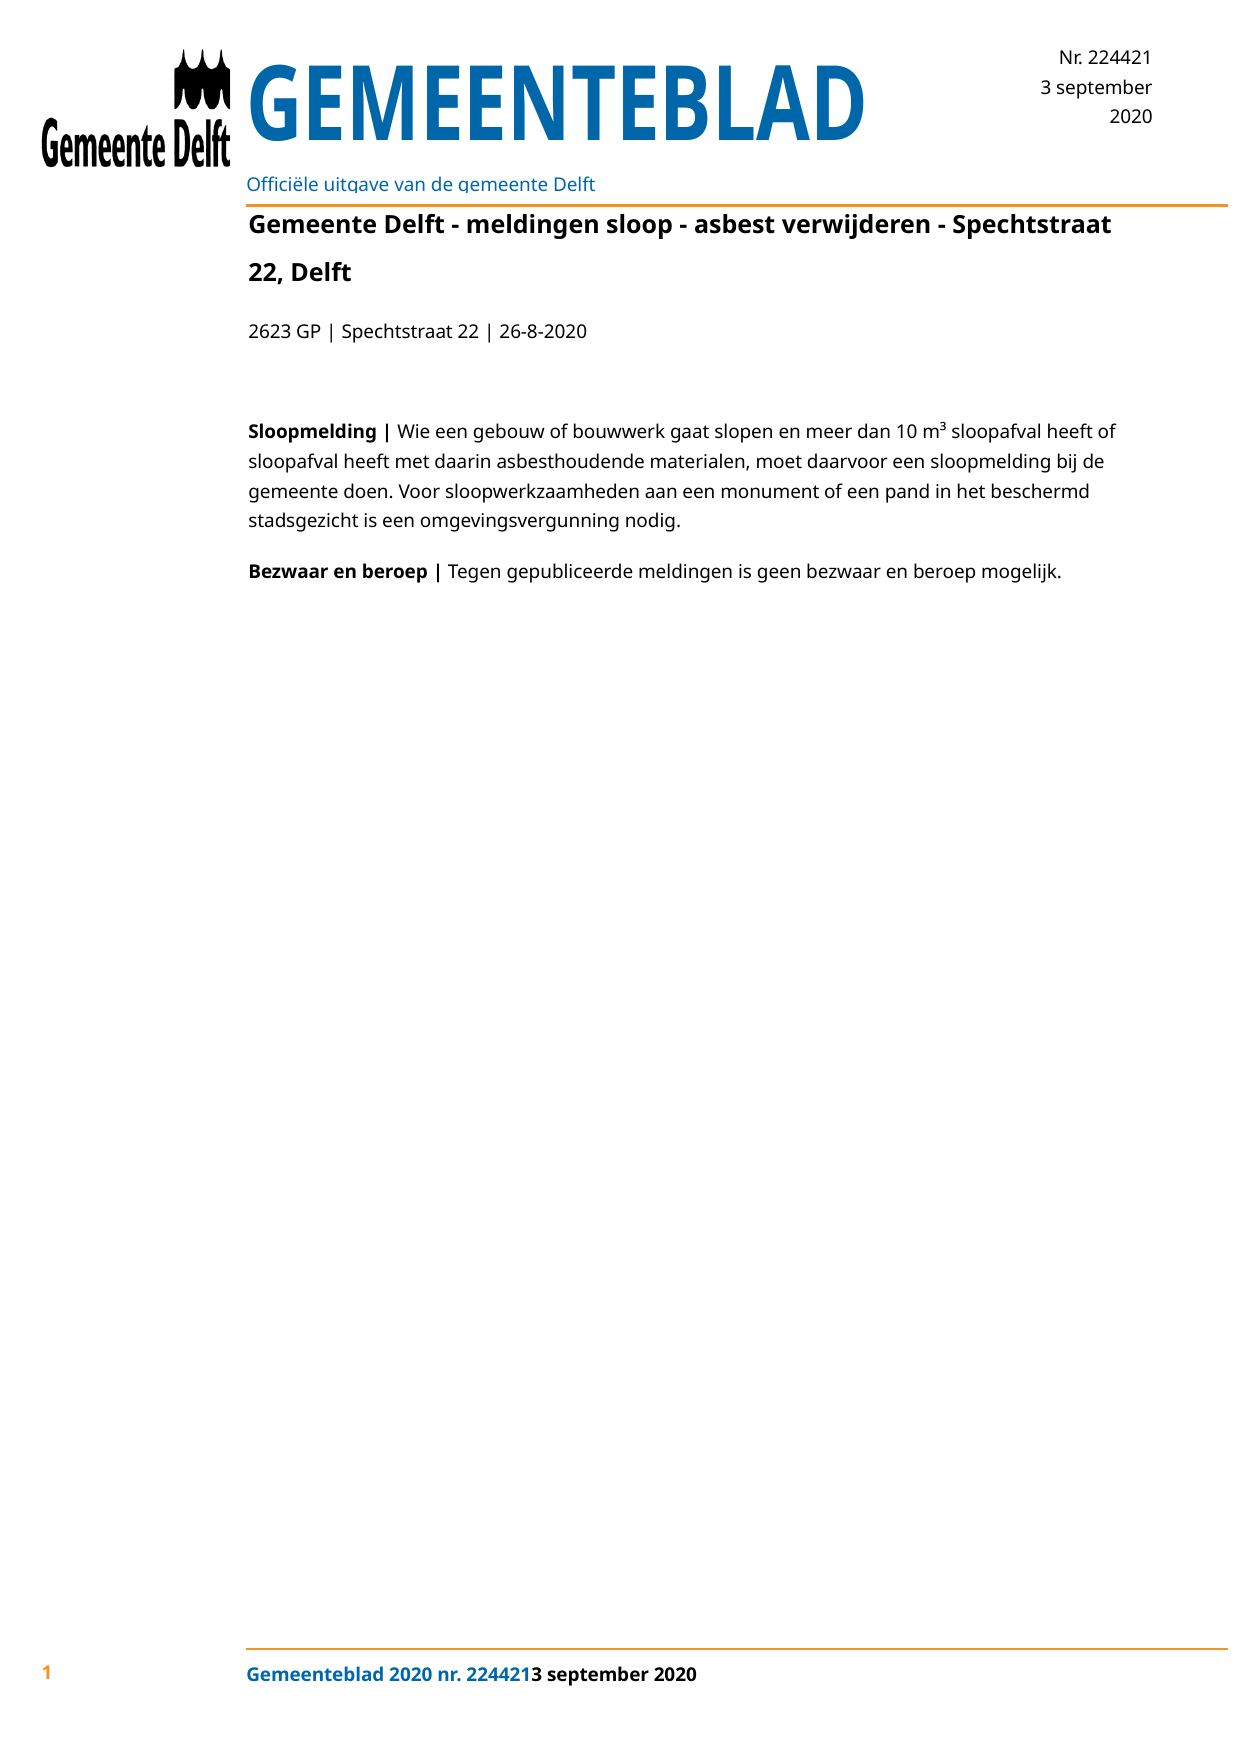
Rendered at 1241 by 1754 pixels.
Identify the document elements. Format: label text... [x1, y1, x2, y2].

text Gemeente Delft - meldingen sloop - asbest verwijderen - Spechtstraat 22, Delft [248, 207, 1152, 288]
text Sloopmelding | Wie een gebouw of bouwwerk gaat slopen en meer dan 10 m³ sloopafval heeft of sloopafval heeft met daarin asbesthoudende materialen, moet daarvoor een sloopmelding bij de gemeente doen. Voor sloopwerkzaamheden aan een monument of een pand in het beschermd stadsgezicht is een omgevingsvergunning nodig. [248, 419, 1152, 533]
text Bezwaar en beroep | Tegen gepubliceerde meldingen is geen bezwaar en beroep mogelijk. [248, 558, 1152, 584]
picture [41, 47, 231, 172]
text 2623 GP | Spechtstraat 22 | 26-8-2020 [248, 318, 1152, 344]
